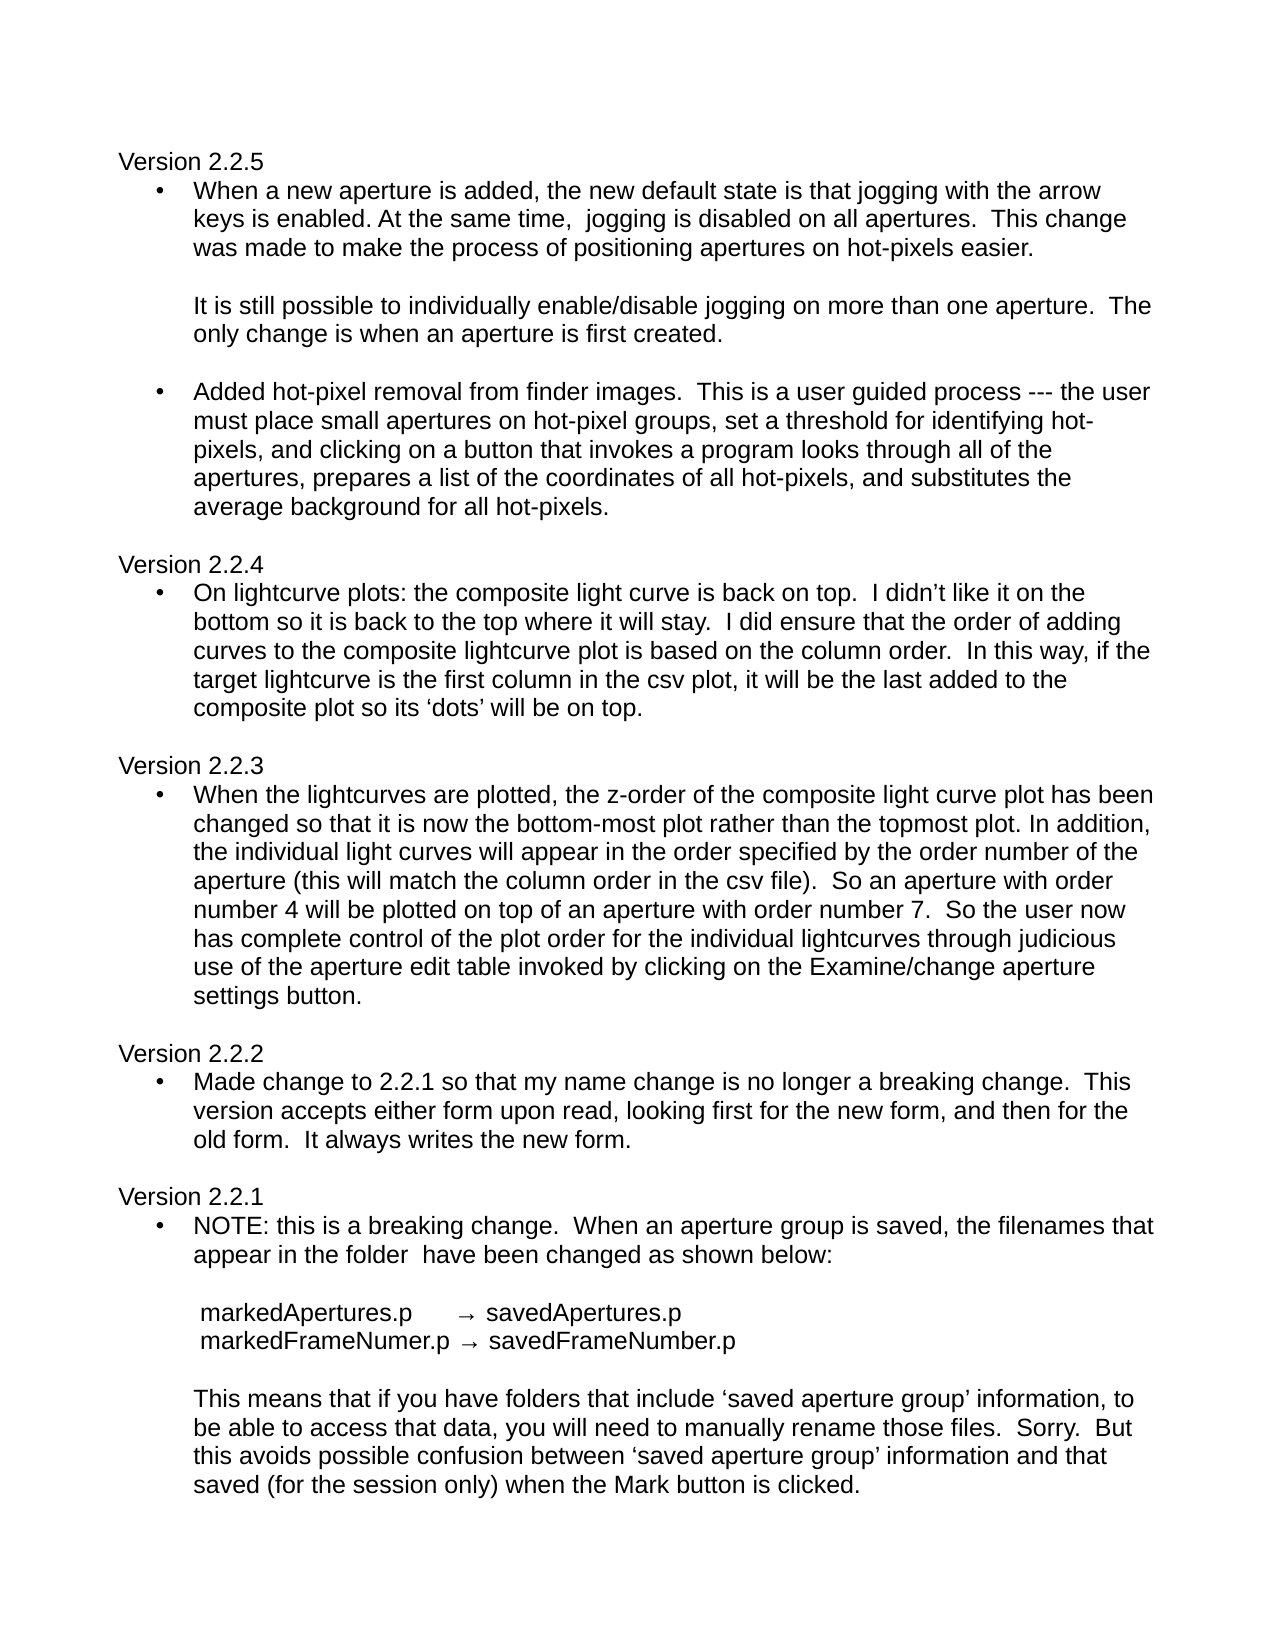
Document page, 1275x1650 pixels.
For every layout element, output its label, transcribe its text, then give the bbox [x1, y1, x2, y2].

text Version 2.2.2 [118, 1038, 1157, 1067]
list NOTE: this is a breaking change. When an aperture group is saved, the filenames that appear in the folder have been changed as shown below: [156, 1211, 1157, 1269]
list Made change to 2.2.1 so that my name change is no longer a breaking change. This version accepts either form upon read, looking first for the new form, and then for the old form. It always writes the new form. [156, 1067, 1157, 1182]
text Version 2.2.1 [118, 1182, 1157, 1211]
list Added hot-pixel removal from finder images. This is a user guided process --- the user must place small apertures on hot-pixel groups, set a threshold for identifying hot-pixels, and clicking on a button that invokes a program looks through all of the apertures, prepares a list of the coordinates of all hot-pixels, and substitutes the average background for all hot-pixels. [156, 377, 1157, 549]
list When the lightcurves are plotted, the z-order of the composite light curve plot has been changed so that it is now the bottom-most plot rather than the topmost plot. In addition, the individual light curves will appear in the order specified by the order number of the aperture (this will match the column order in the csv file). So an aperture with order number 4 will be plotted on top of an aperture with order number 7. So the user now has complete control of the plot order for the individual lightcurves through judicious use of the aperture edit table invoked by clicking on the Examine/change aperture settings button. [156, 780, 1157, 1038]
list On lightcurve plots: the composite light curve is back on top. I didn’t like it on the bottom so it is back to the top where it will stay. I did ensure that the order of adding curves to the composite lightcurve plot is based on the column order. In this way, if the target lightcurve is the first column in the csv plot, it will be the last added to the composite plot so its ‘dots’ will be on top. [156, 578, 1157, 751]
list When a new aperture is added, the new default state is that jogging with the arrow keys is enabled. At the same time, jogging is disabled on all apertures. This change was made to make the process of positioning apertures on hot-pixels easier. It is still possible to individually enable/disable jogging on more than one aperture. The only change is when an aperture is first created. [156, 176, 1157, 377]
text Version 2.2.4 [118, 549, 1157, 578]
text Version 2.2.3 [118, 751, 1157, 780]
text Version 2.2.5 [118, 147, 1157, 176]
list markedApertures.p → savedApertures.p markedFrameNumer.p → savedFrameNumber.p This means that if you have folders that include ‘saved aperture group’ information, to be able to access that data, you will need to manually rename those files. Sorry. But this avoids possible confusion between ‘saved aperture group’ information and that saved (for the session only) when the Mark button is clicked. [156, 1269, 1157, 1527]
